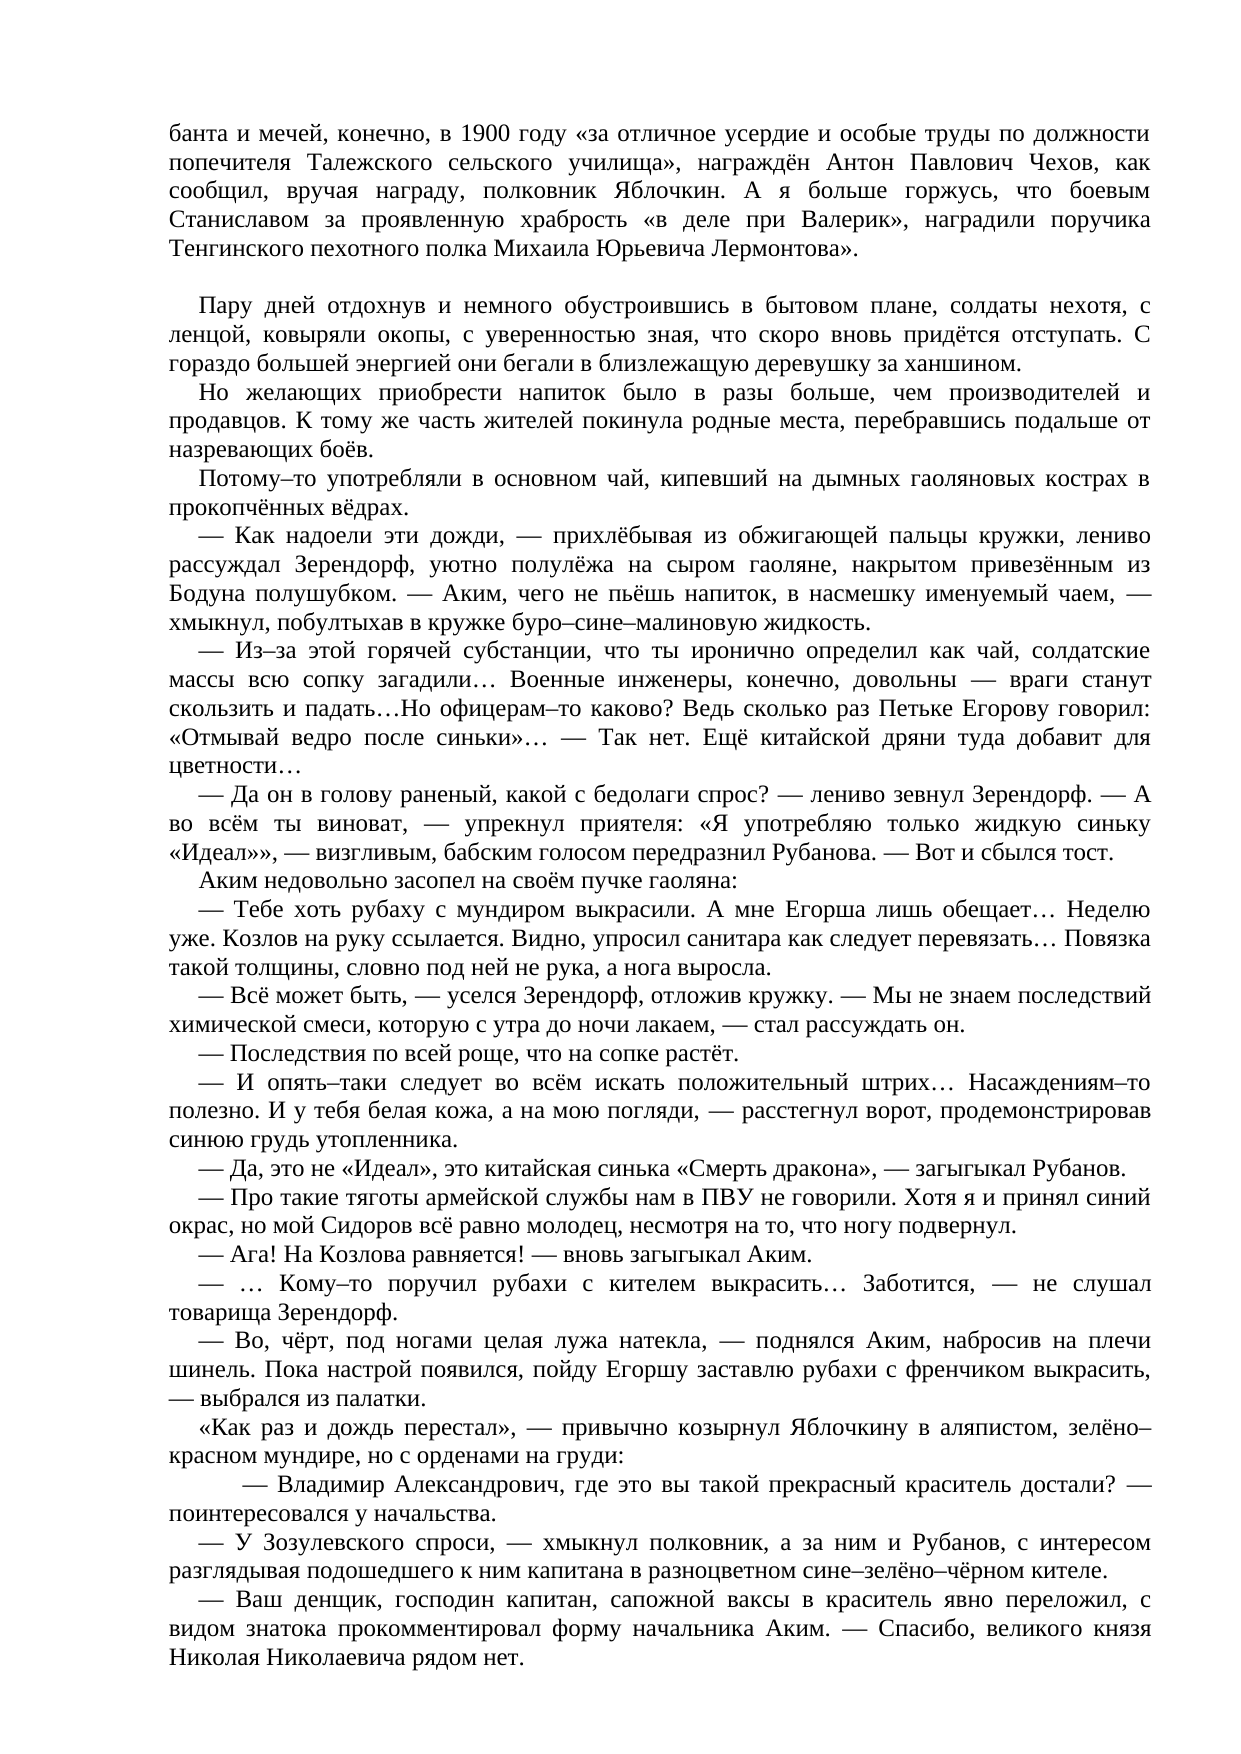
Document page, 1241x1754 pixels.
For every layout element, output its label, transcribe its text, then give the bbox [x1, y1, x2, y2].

text Но желающих приобрести напиток было в разы больше, чем производителей и продавцов. К тому же часть жителей покинула родные места, перебравшись подальше от назревающих боёв. [169, 377, 1152, 463]
text — У Зозулевского спроси, — хмыкнул полковник, а за ним и Рубанов, с интересом разглядывая подошедшего к ним капитана в разноцветном сине–зелёно–чёрном кителе. [169, 1527, 1152, 1584]
text «Как раз и дождь перестал», — привычно козырнул Яблочкину в аляпистом, зелёно–красном мундире, но с орденами на груди: [169, 1412, 1152, 1469]
text — … Кому–то поручил рубахи с кителем выкрасить… Заботится, — не слушал товарища Зерендорф. [169, 1268, 1152, 1326]
text — Ваш денщик, господин капитан, сапожной ваксы в краситель явно переложил, с видом знатока прокомментировал форму начальника Аким. — Спасибо, великого князя Николая Николаевича рядом нет. [169, 1584, 1152, 1671]
text — Как надоели эти дожди, — прихлёбывая из обжигающей пальцы кружки, лениво рассуждал Зерендорф, уютно полулёжа на сыром гаоляне, накрытом привезённым из Бодуна полушубком. — Аким, чего не пьёшь напиток, в насмешку именуемый чаем, — хмыкнул, побултыхав в кружке буро–сине–малиновую жидкость. [169, 521, 1152, 636]
text Аким недовольно засопел на своём пучке гаоляна: [169, 866, 1152, 894]
text — И опять–таки следует во всём искать положительный штрих… Насаждениям–то полезно. И у тебя белая кожа, а на мою погляди, — расстегнул ворот, продемонстрировав синюю грудь утопленника. [169, 1067, 1152, 1153]
text — Последствия по всей роще, что на сопке растёт. [169, 1038, 1152, 1067]
text — Во, чёрт, под ногами целая лужа натекла, — поднялся Аким, набросив на плечи шинель. Пока настрой появился, пойду Егоршу заставлю рубахи с френчиком выкрасить, — выбрался из палатки. [169, 1326, 1152, 1412]
text Потому–то употребляли в основном чай, кипевший на дымных гаоляновых кострах в прокопчённых вёдрах. [169, 463, 1152, 521]
text — Ага! На Козлова равняется! — вновь загыгыкал Аким. [169, 1239, 1152, 1268]
text — Про такие тяготы армейской службы нам в ПВУ не говорили. Хотя я и принял синий окрас, но мой Сидоров всё равно молодец, несмотря на то, что ногу подвернул. [169, 1182, 1152, 1239]
text — Да, это не «Идеал», это китайская синька «Смерть дракона», — загыгыкал Рубанов. [169, 1153, 1152, 1182]
text — Владимир Александрович, где это вы такой прекрасный краситель достали? — поинтересовался у начальства. [169, 1469, 1152, 1527]
text Пару дней отдохнув и немного обустроившись в бытовом плане, солдаты нехотя, с ленцой, ковыряли окопы, с уверенностью зная, что скоро вновь придётся отступать. С гораздо большей энергией они бегали в близлежащую деревушку за ханшином. [169, 291, 1152, 377]
text — Да он в голову раненый, какой с бедолаги спрос? — лениво зевнул Зерендорф. — А во всём ты виноват, — упрекнул приятеля: «Я употребляю только жидкую синьку «Идеал»», — визгливым, бабским голосом передразнил Рубанова. — Вот и сбылся тост. [169, 779, 1152, 866]
text банта и мечей, конечно, в 1900 году «за отличное усердие и особые труды по должности попечителя Талежского сельского училища», награждён Антон Павлович Чехов, как сообщил, вручая награду, полковник Яблочкин. А я больше горжусь, что боевым Станиславом за проявленную храбрость «в деле при Валерик», наградили поручика Тенгинского пехотного полка Михаила Юрьевича Лермонтова». [169, 118, 1152, 262]
text — Всё может быть, — уселся Зерендорф, отложив кружку. — Мы не знаем последствий химической смеси, которую с утра до ночи лакаем, — стал рассуждать он. [169, 981, 1152, 1038]
text — Из–за этой горячей субстанции, что ты иронично определил как чай, солдатские массы всю сопку загадили… Военные инженеры, конечно, довольны — враги станут скользить и падать…Но офицерам–то каково? Ведь сколько раз Петьке Егорову говорил: «Отмывай ведро после синьки»… — Так нет. Ещё китайской дряни туда добавит для цветности… [169, 636, 1152, 779]
text — Тебе хоть рубаху с мундиром выкрасили. А мне Егорша лишь обещает… Неделю уже. Козлов на руку ссылается. Видно, упросил санитара как следует перевязать… Повязка такой толщины, словно под ней не рука, а нога выросла. [169, 894, 1152, 981]
